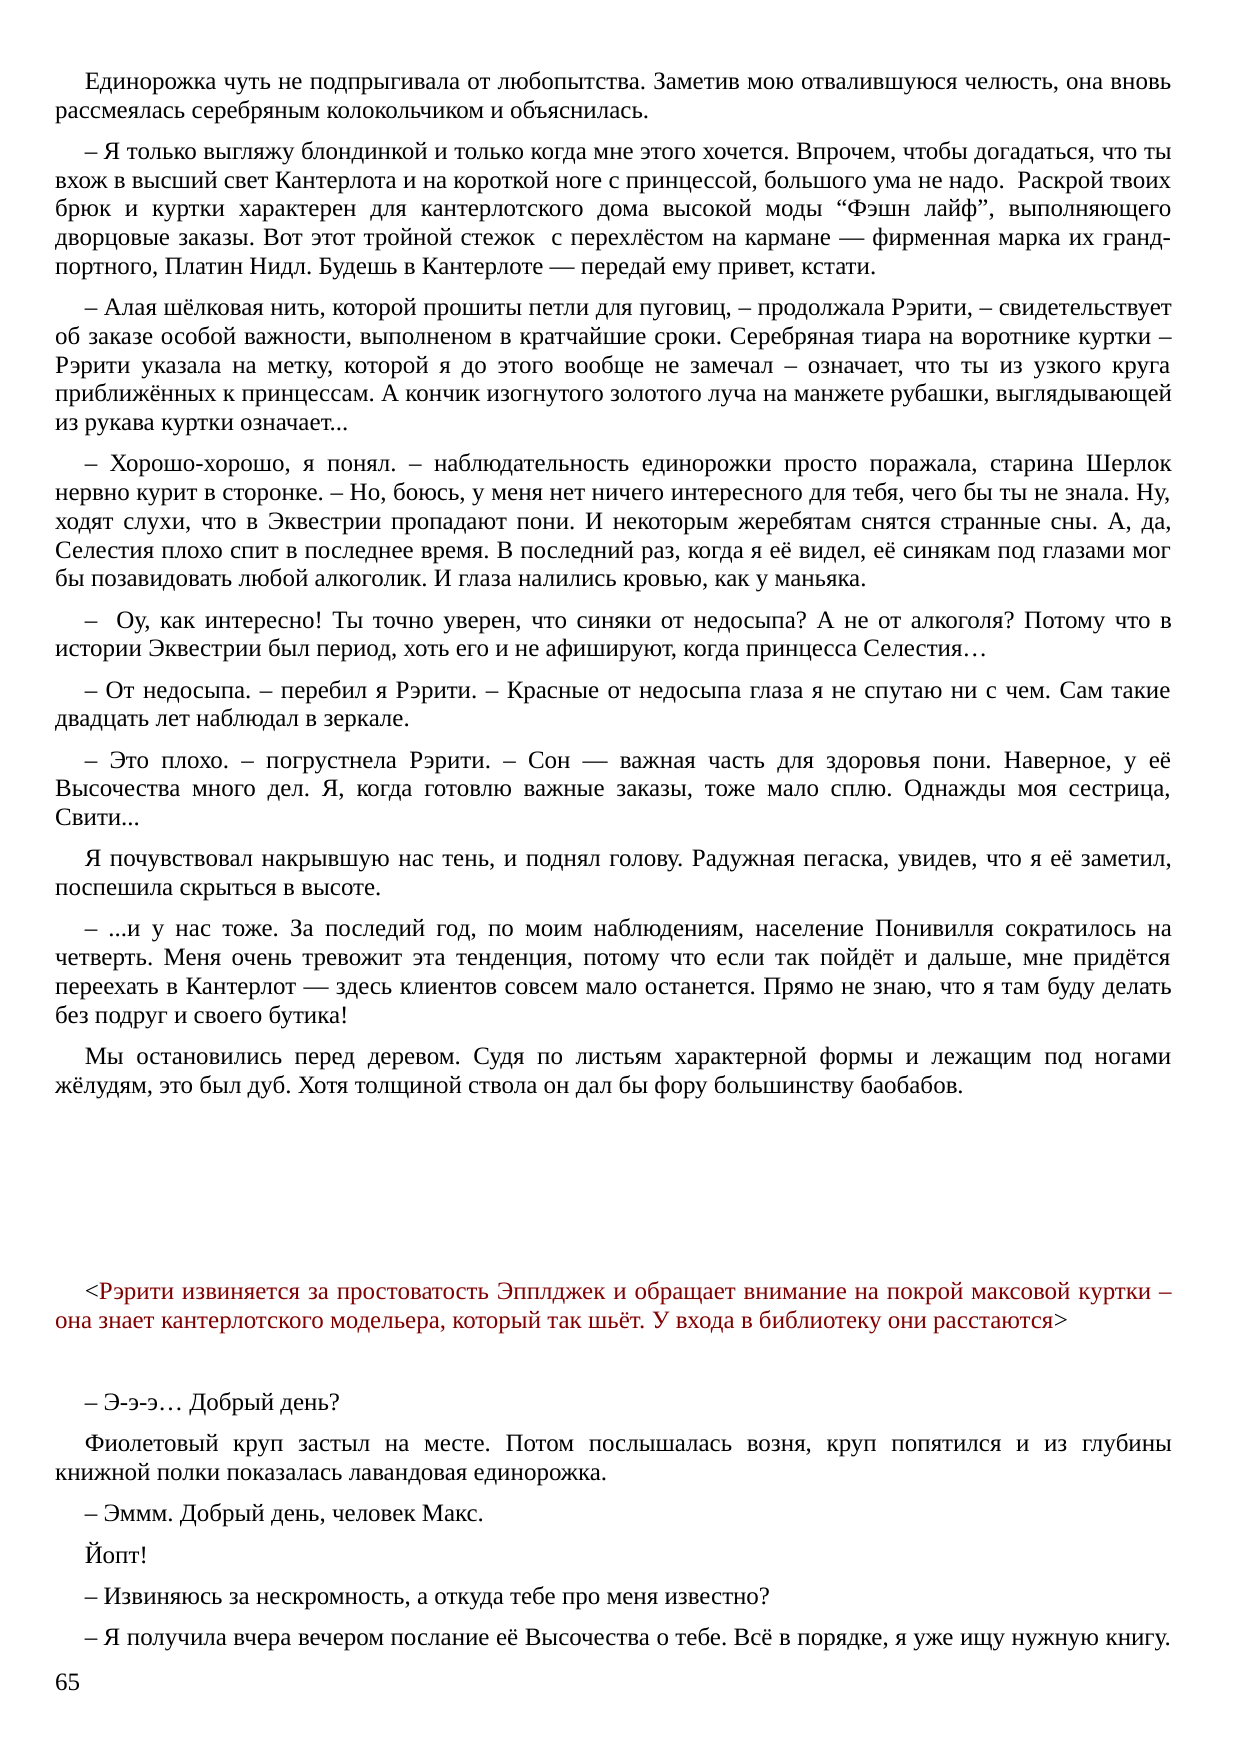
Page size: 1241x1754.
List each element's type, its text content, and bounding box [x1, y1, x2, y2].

text – Я только выгляжу блондинкой и только когда мне этого хочется. Впрочем, чтобы догадаться, что ты вхож в высший свет Кантерлота и на короткой ноге с принцессой, большого ума не надо. Раскрой твоих брюк и куртки характерен для кантерлотского дома высокой моды “Фэшн лайф”, выполняющего дворцовые заказы. Вот этот тройной стежок с перехлёстом на кармане — фирменная марка их гранд-портного, Платин Нидл. Будешь в Кантерлоте — передай ему привет, кстати. [55, 136, 1173, 280]
text – Хорошо-хорошо, я понял. – наблюдательность единорожки просто поражала, старина Шерлок нервно курит в сторонке. – Но, боюсь, у меня нет ничего интересного для тебя, чего бы ты не знала. Ну, ходят слухи, что в Эквестрии пропадают пони. И некоторым жеребятам снятся странные сны. А, да, Селестия плохо спит в последнее время. В последний раз, когда я её видел, её синякам под глазами мог бы позавидовать любой алкоголик. И глаза налились кровью, как у маньяка. [55, 448, 1173, 592]
text Я почувствовал накрывшую нас тень, и поднял голову. Радужная пегаска, увидев, что я её заметил, поспешила скрыться в высоте. [55, 843, 1173, 901]
text Мы остановились перед деревом. Судя по листьям характерной формы и лежащим под ногами жёлудям, это был дуб. Хотя толщиной ствола он дал бы фору большинству баобабов. [55, 1041, 1173, 1098]
text – Алая шёлковая нить, которой прошиты петли для пуговиц, – продолжала Рэрити, – свидетельствует об заказе особой важности, выполненом в кратчайшие сроки. Серебряная тиара на воротнике куртки – Рэрити указала на метку, которой я до этого вообще не замечал – означает, что ты из узкого круга приближённых к принцессам. А кончик изогнутого золотого луча на манжете рубашки, выглядывающей из рукава куртки означает... [55, 292, 1173, 436]
text Единорожка чуть не подпрыгивала от любопытства. Заметив мою отвалившуюся челюсть, она вновь рассмеялась серебряным колокольчиком и объяснилась. [55, 66, 1173, 123]
text – Эммм. Добрый день, человек Макс. [55, 1498, 1173, 1527]
text – Это плохо. – погрустнела Рэрити. – Сон — важная часть для здоровья пони. Наверное, у её Высочества много дел. Я, когда готовлю важные заказы, тоже мало сплю. Однажды моя сестрица, Свити... [55, 745, 1173, 831]
text – ...и у нас тоже. За последий год, по моим наблюдениям, население Понивилля сократилось на четверть. Меня очень тревожит эта тенденция, потому что если так пойдёт и дальше, мне придётся переехать в Кантерлот — здесь клиентов совсем мало останется. Прямо не знаю, что я там буду делать без подруг и своего бутика! [55, 913, 1173, 1028]
text Йопт! [55, 1540, 1173, 1568]
text – Я получила вчера вечером послание её Высочества о тебе. Всё в порядке, я уже ищу нужную книгу. [55, 1622, 1173, 1651]
text – От недосыпа. – перебил я Рэрити. – Красные от недосыпа глаза я не спутаю ни с чем. Сам такие двадцать лет наблюдал в зеркале. [55, 675, 1173, 732]
text Фиолетовый круп застыл на месте. Потом послышалась возня, круп попятился и из глубины книжной полки показалась лавандовая единорожка. [55, 1428, 1173, 1486]
text – Извиняюсь за нескромность, а откуда тебе про меня известно? [55, 1581, 1173, 1610]
text – Оу, как интересно! Ты точно уверен, что синяки от недосыпа? А не от алкоголя? Потому что в истории Эквестрии был период, хоть его и не афишируют, когда принцесса Селестия… [55, 605, 1173, 662]
text – Э-э-э… Добрый день? [55, 1387, 1173, 1416]
text <Рэрити извиняется за простоватость Эпплджек и обращает внимание на покрой максовой куртки – она знает кантерлотского модельера, который так шьёт. У входа в библиотеку они расстаются> [55, 1276, 1173, 1333]
